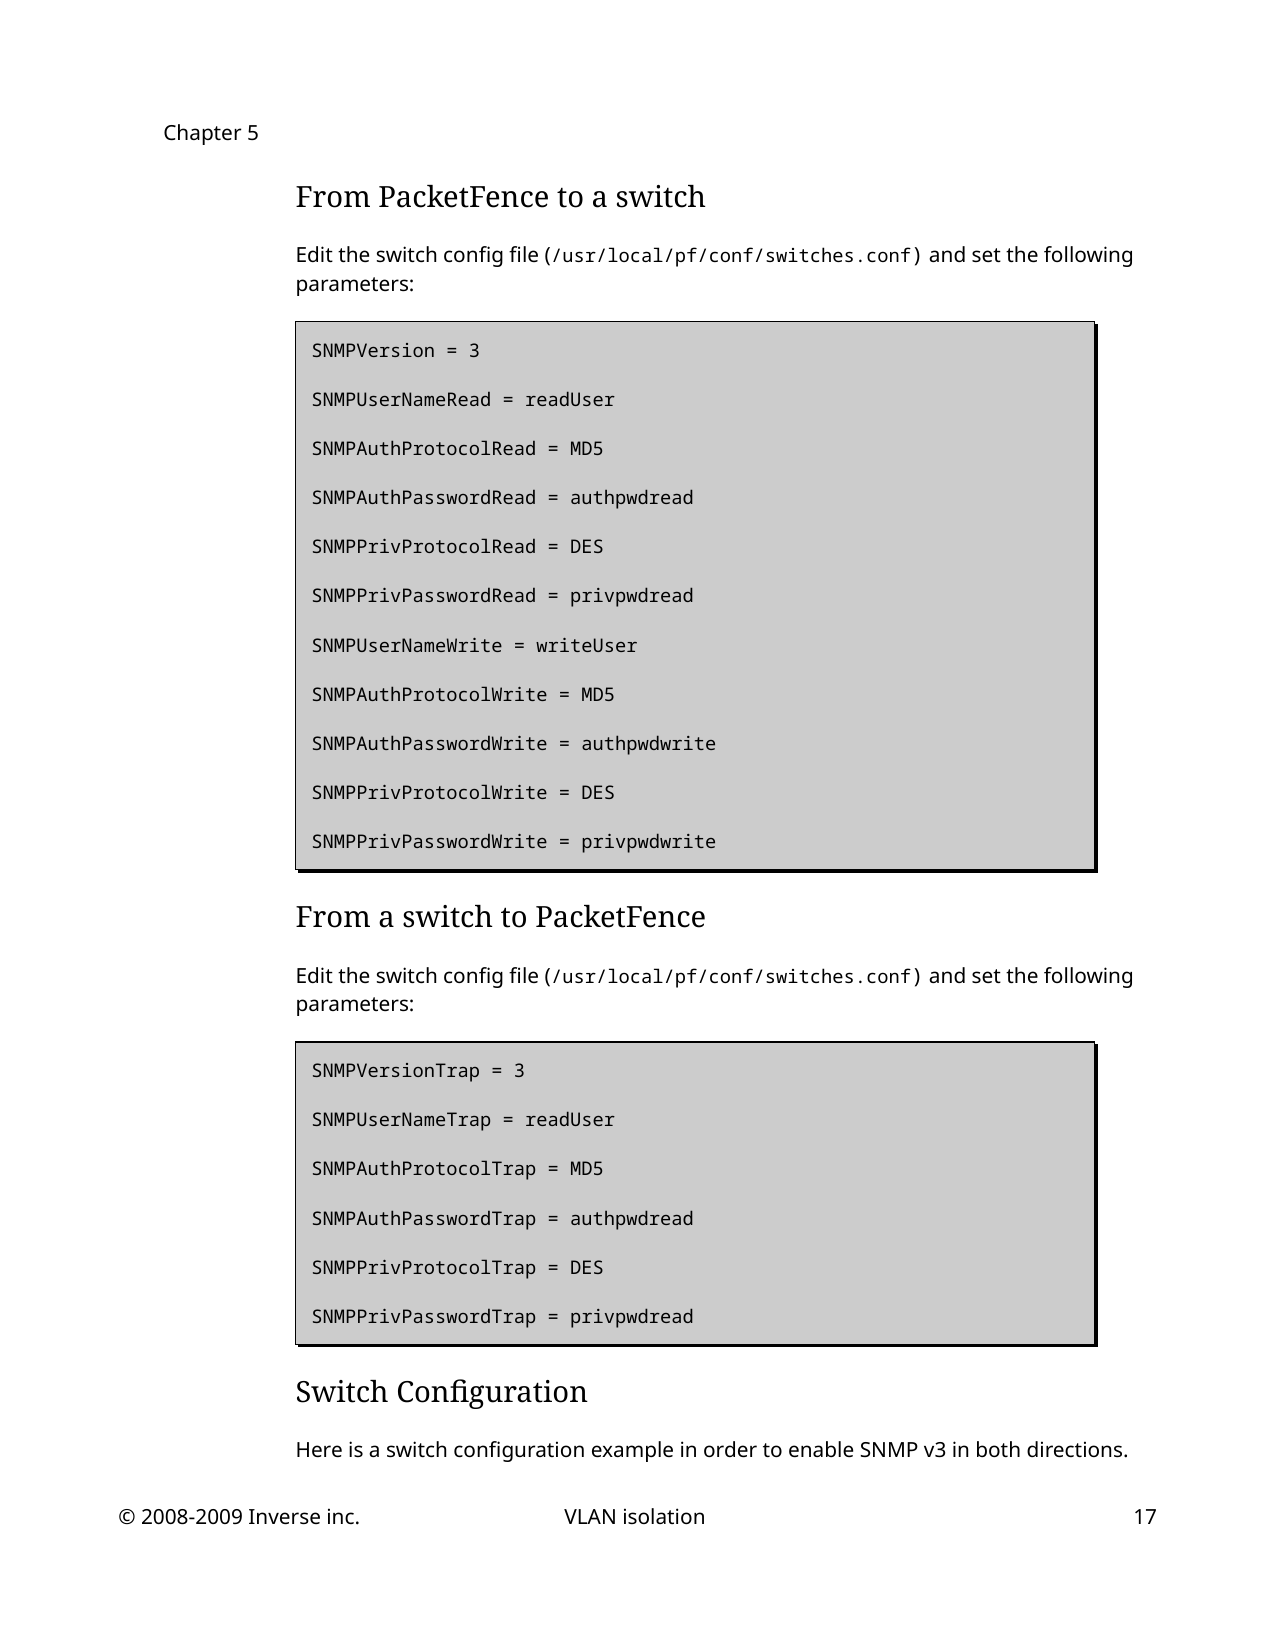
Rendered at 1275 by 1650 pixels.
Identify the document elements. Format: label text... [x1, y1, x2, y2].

text SNMPAuthProtocolTrap = MD5 [296, 1140, 1094, 1181]
text SNMPAuthPasswordWrite = authpwdwrite [296, 714, 1094, 756]
text SNMPUserNameRead = readUser [296, 370, 1094, 412]
text SNMPUserNameTrap = readUser [296, 1091, 1094, 1132]
text SNMPUserNameWrite = writeUser [296, 616, 1094, 657]
text SNMPAuthPasswordRead = authpwdread [296, 468, 1094, 510]
text SNMPPrivProtocolWrite = DES [296, 763, 1094, 805]
subtitle From a switch to PacketFence [295, 896, 1157, 936]
text SNMPVersion = 3 [296, 322, 1094, 362]
text SNMPPrivPasswordRead = privpwdread [296, 567, 1094, 608]
subtitle Switch Configuration [295, 1371, 1157, 1411]
text SNMPPrivProtocolRead = DES [296, 518, 1094, 559]
text SNMPVersionTrap = 3 [296, 1043, 1094, 1083]
text Here is a switch configuration example in order to enable SNMP v3 in both directions. [295, 1436, 1157, 1464]
text Edit the switch config file (/usr/local/pf/conf/switches.conf) and set the following parameters: [295, 241, 1157, 297]
text SNMPPrivProtocolTrap = DES [296, 1238, 1094, 1279]
text SNMPPrivPasswordWrite = privpwdwrite [296, 813, 1094, 869]
text SNMPPrivPasswordTrap = privpwdread [296, 1287, 1094, 1344]
text SNMPAuthPasswordTrap = authpwdread [296, 1189, 1094, 1230]
text Edit the switch config file (/usr/local/pf/conf/switches.conf) and set the following parameters: [295, 961, 1157, 1018]
text SNMPAuthProtocolWrite = MD5 [296, 665, 1094, 707]
subtitle From PacketFence to a switch [295, 176, 1157, 216]
text SNMPAuthProtocolRead = MD5 [296, 419, 1094, 461]
